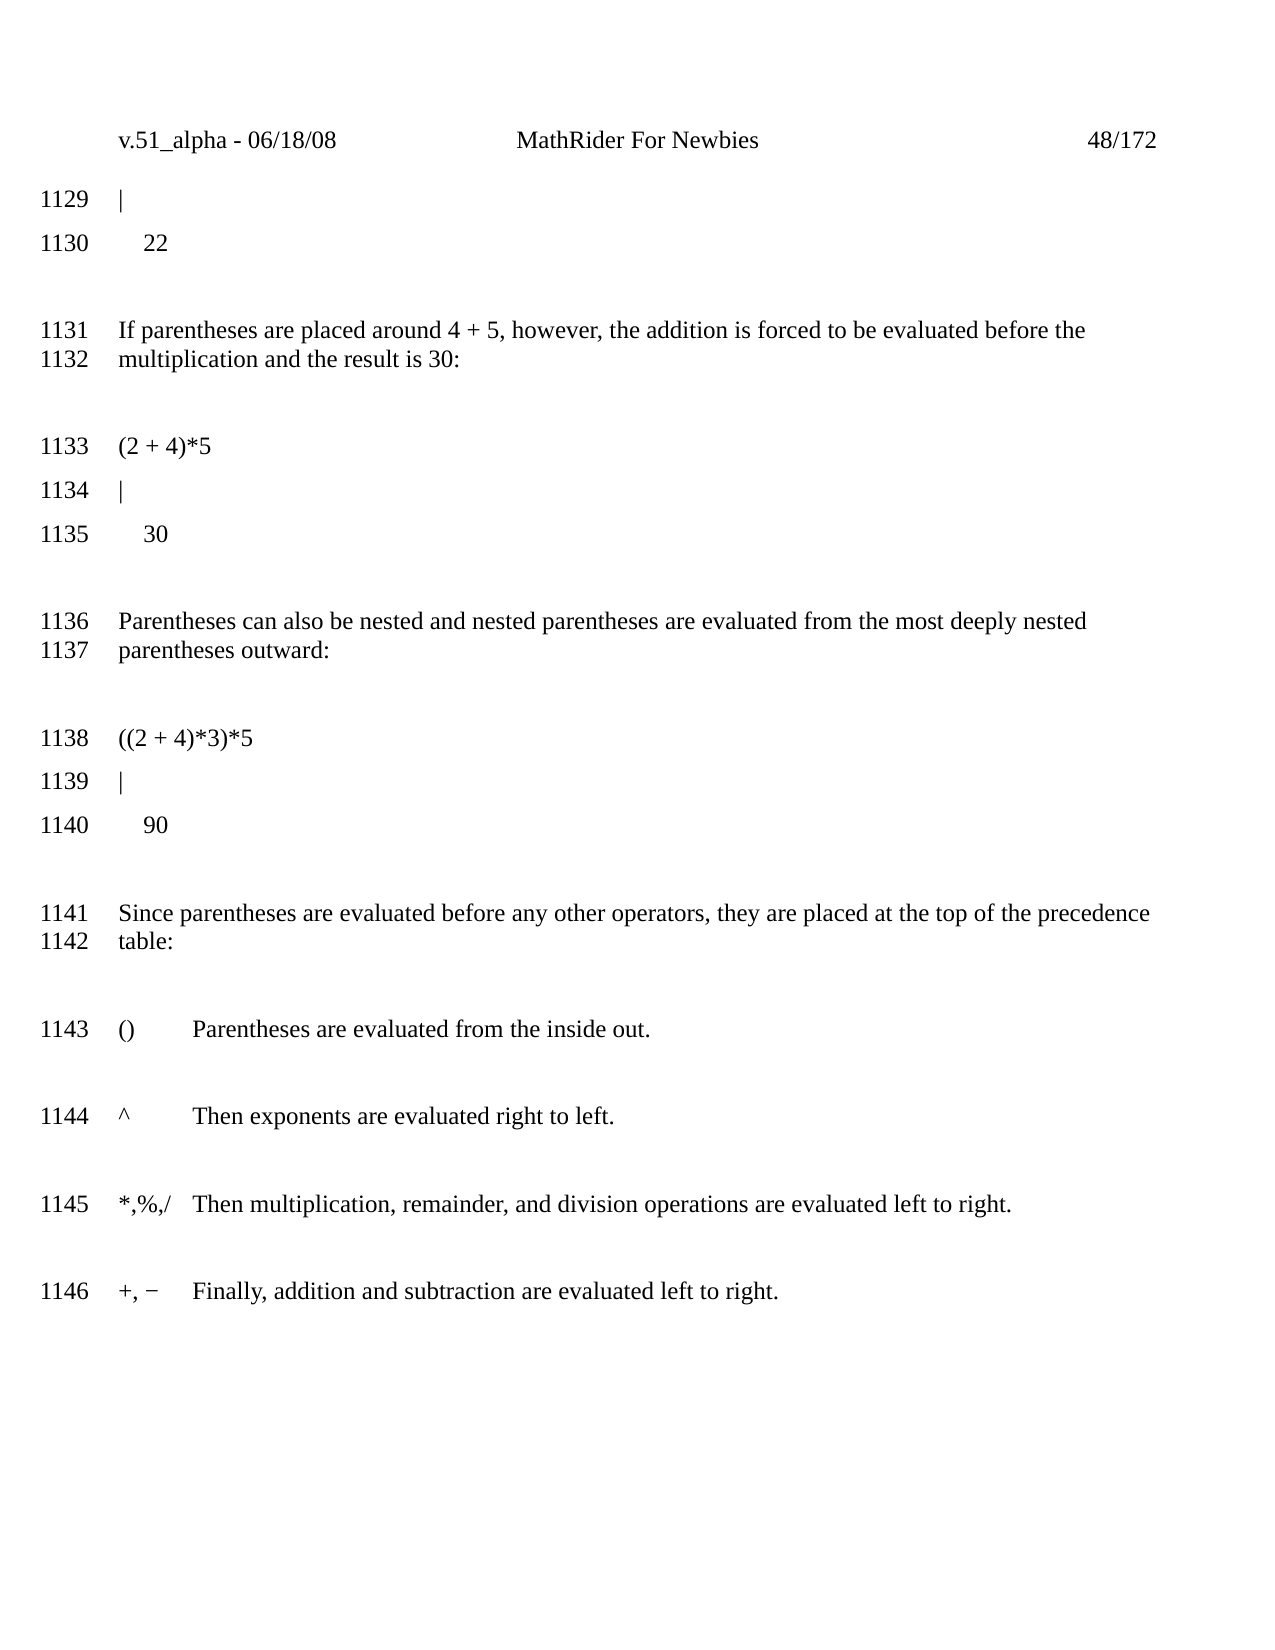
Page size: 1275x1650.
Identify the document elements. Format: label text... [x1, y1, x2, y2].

text () Parentheses are evaluated from the inside out. [118, 1014, 1157, 1043]
text ^ Then exponents are evaluated right to left. [118, 1101, 1157, 1130]
text (2 + 4)*5 [118, 431, 1157, 460]
text | [118, 766, 1157, 795]
text 22 [118, 228, 1157, 256]
text If parentheses are placed around 4 + 5, however, the addition is forced to be evaluated before the multiplication and the result is 30: [118, 315, 1157, 373]
text | [118, 475, 1157, 504]
text | [118, 184, 1157, 213]
text ((2 + 4)*3)*5 [118, 723, 1157, 751]
text 30 [118, 519, 1157, 548]
text +, − Finally, addition and subtraction are evaluated left to right. [118, 1276, 1157, 1305]
text *,%,/ Then multiplication, remainder, and division operations are evaluated left to right. [118, 1189, 1157, 1218]
text 90 [118, 810, 1157, 839]
text Parentheses can also be nested and nested parentheses are evaluated from the most deeply nested parentheses outward: [118, 606, 1157, 664]
text Since parentheses are evaluated before any other operators, they are placed at the top of the precedence table: [118, 898, 1157, 955]
